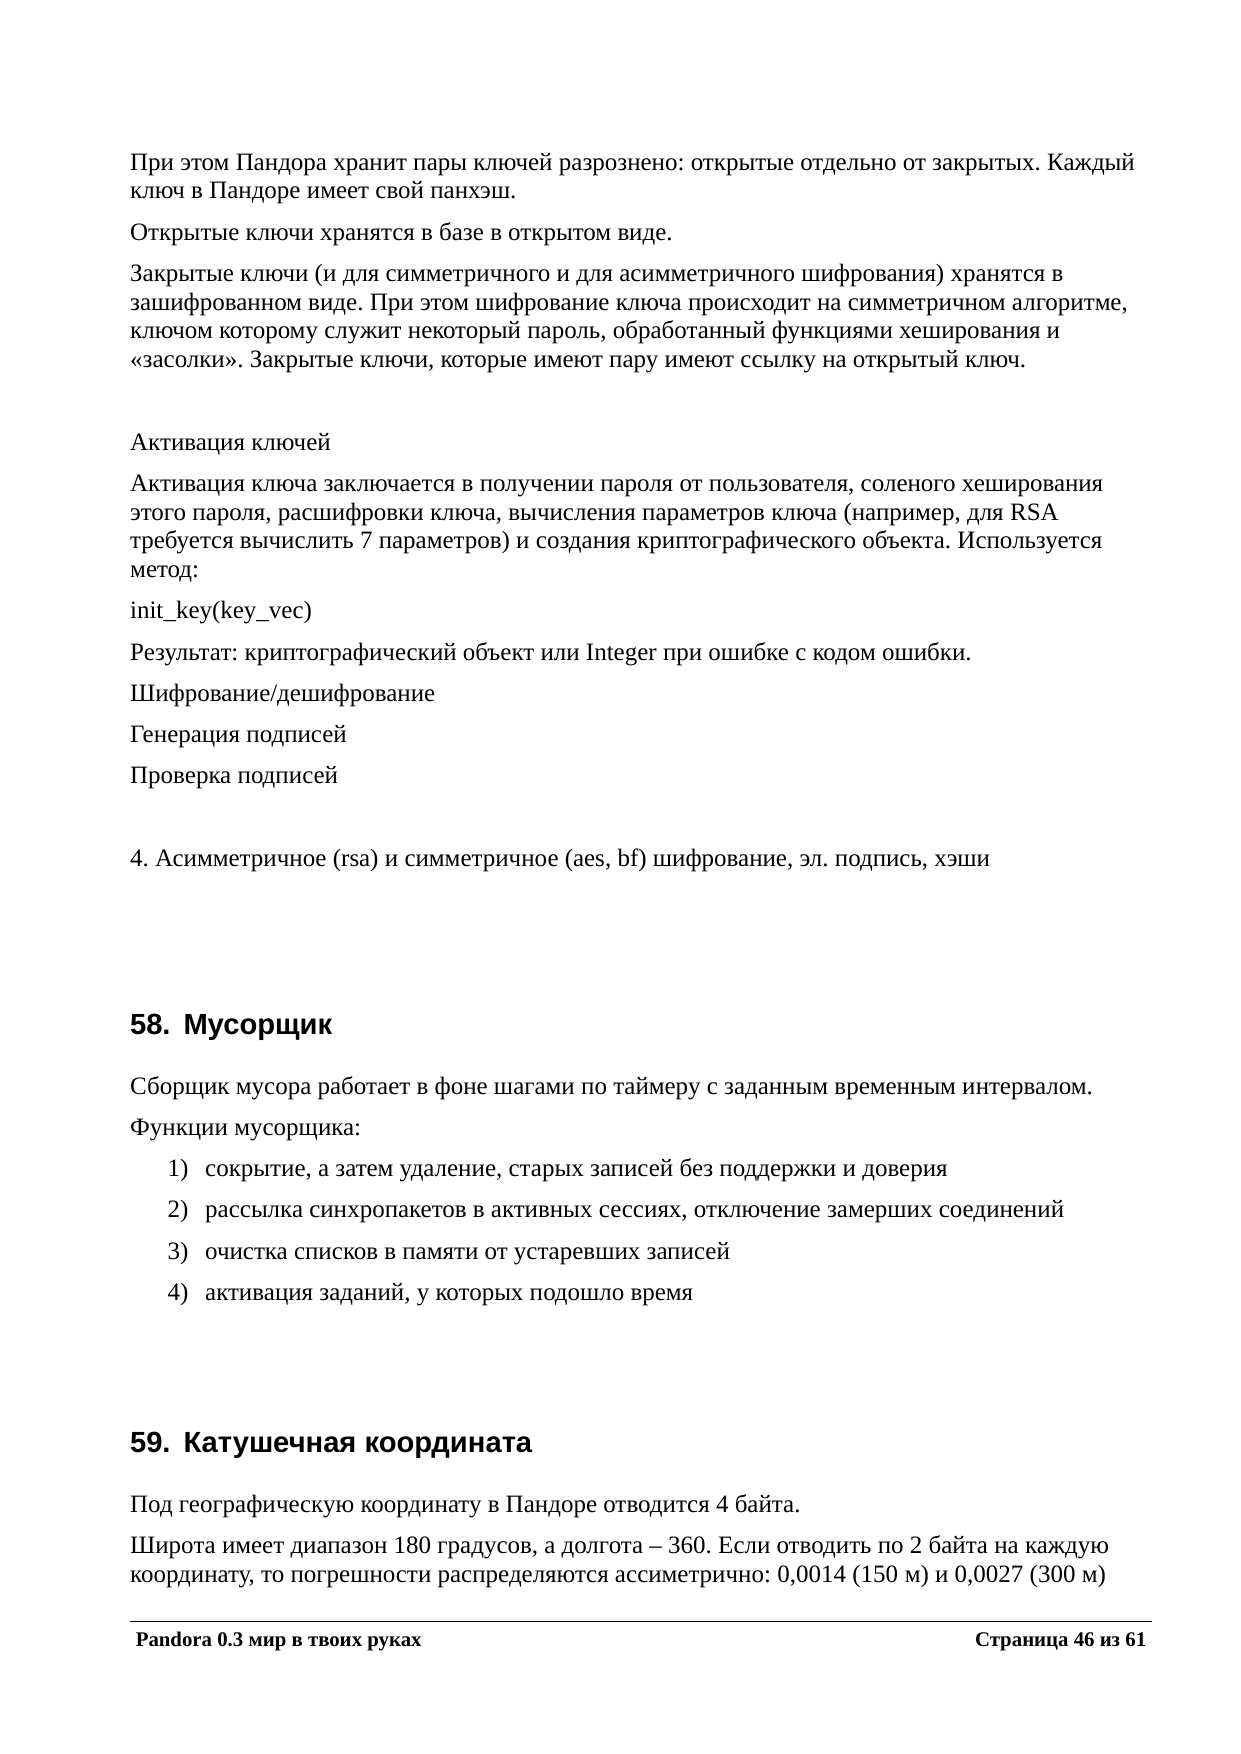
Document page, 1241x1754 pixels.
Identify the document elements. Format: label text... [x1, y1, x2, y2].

text Функции мусорщика: [130, 1112, 1152, 1141]
text Активация ключей [130, 427, 1152, 456]
list сокрытие, а затем удаление, старых записей без поддержки и доверия [167, 1153, 1152, 1182]
text Активация ключа заключается в получении пароля от пользователя, соленого хеширования этого пароля, расшифровки ключа, вычисления параметров ключа (например, для RSA требуется вычислить 7 параметров) и создания криптографического объекта. Используется метод: [130, 468, 1152, 583]
list рассылка синхропакетов в активных сессиях, отключение замерших соединений [167, 1194, 1152, 1223]
text init_key(key_vec) [130, 596, 1152, 624]
text Сборщик мусора работает в фоне шагами по таймеру с заданным временным интервалом. [130, 1071, 1152, 1099]
text При этом Пандора хранит пары ключей разрознено: открытые отдельно от закрытых. Каждый ключ в Пандоре имеет свой панхэш. [130, 147, 1152, 204]
list активация заданий, у которых подошло время [167, 1277, 1152, 1306]
text Под географическую координату в Пандоре отводится 4 байта. [130, 1489, 1152, 1517]
text Закрытые ключи (и для симметричного и для асимметричного шифрования) хранятся в зашифрованном виде. При этом шифрование ключа происходит на симметричном алгоритме, ключом которому служит некоторый пароль, обработанный функциями хеширования и «засолки». Закрытые ключи, которые имеют пару имеют ссылку на открытый ключ. [130, 258, 1152, 373]
list очистка списков в памяти от устаревших записей [167, 1236, 1152, 1264]
text Открытые ключи хранятся в базе в открытом виде. [130, 217, 1152, 246]
text Генерация подписей [130, 719, 1152, 748]
text Проверка подписей [130, 761, 1152, 789]
text 4. Асимметричное (rsa) и симметричное (aes, bf) шифрование, эл. подпись, хэши [130, 843, 1152, 872]
subtitle Катушечная координата [130, 1425, 1152, 1458]
text Результат: криптографический объект или Integer при ошибке с кодом ошибки. [130, 637, 1152, 666]
text Шифрование/дешифрование [130, 678, 1152, 707]
subtitle Мусорщик [130, 1007, 1152, 1041]
text Широта имеет диапазон 180 градусов, а долгота – 360. Если отводить по 2 байта на каждую координату, то погрешности распределяются ассиметрично: 0,0014 (150 м) и 0,0027 (300 м) [130, 1530, 1152, 1587]
